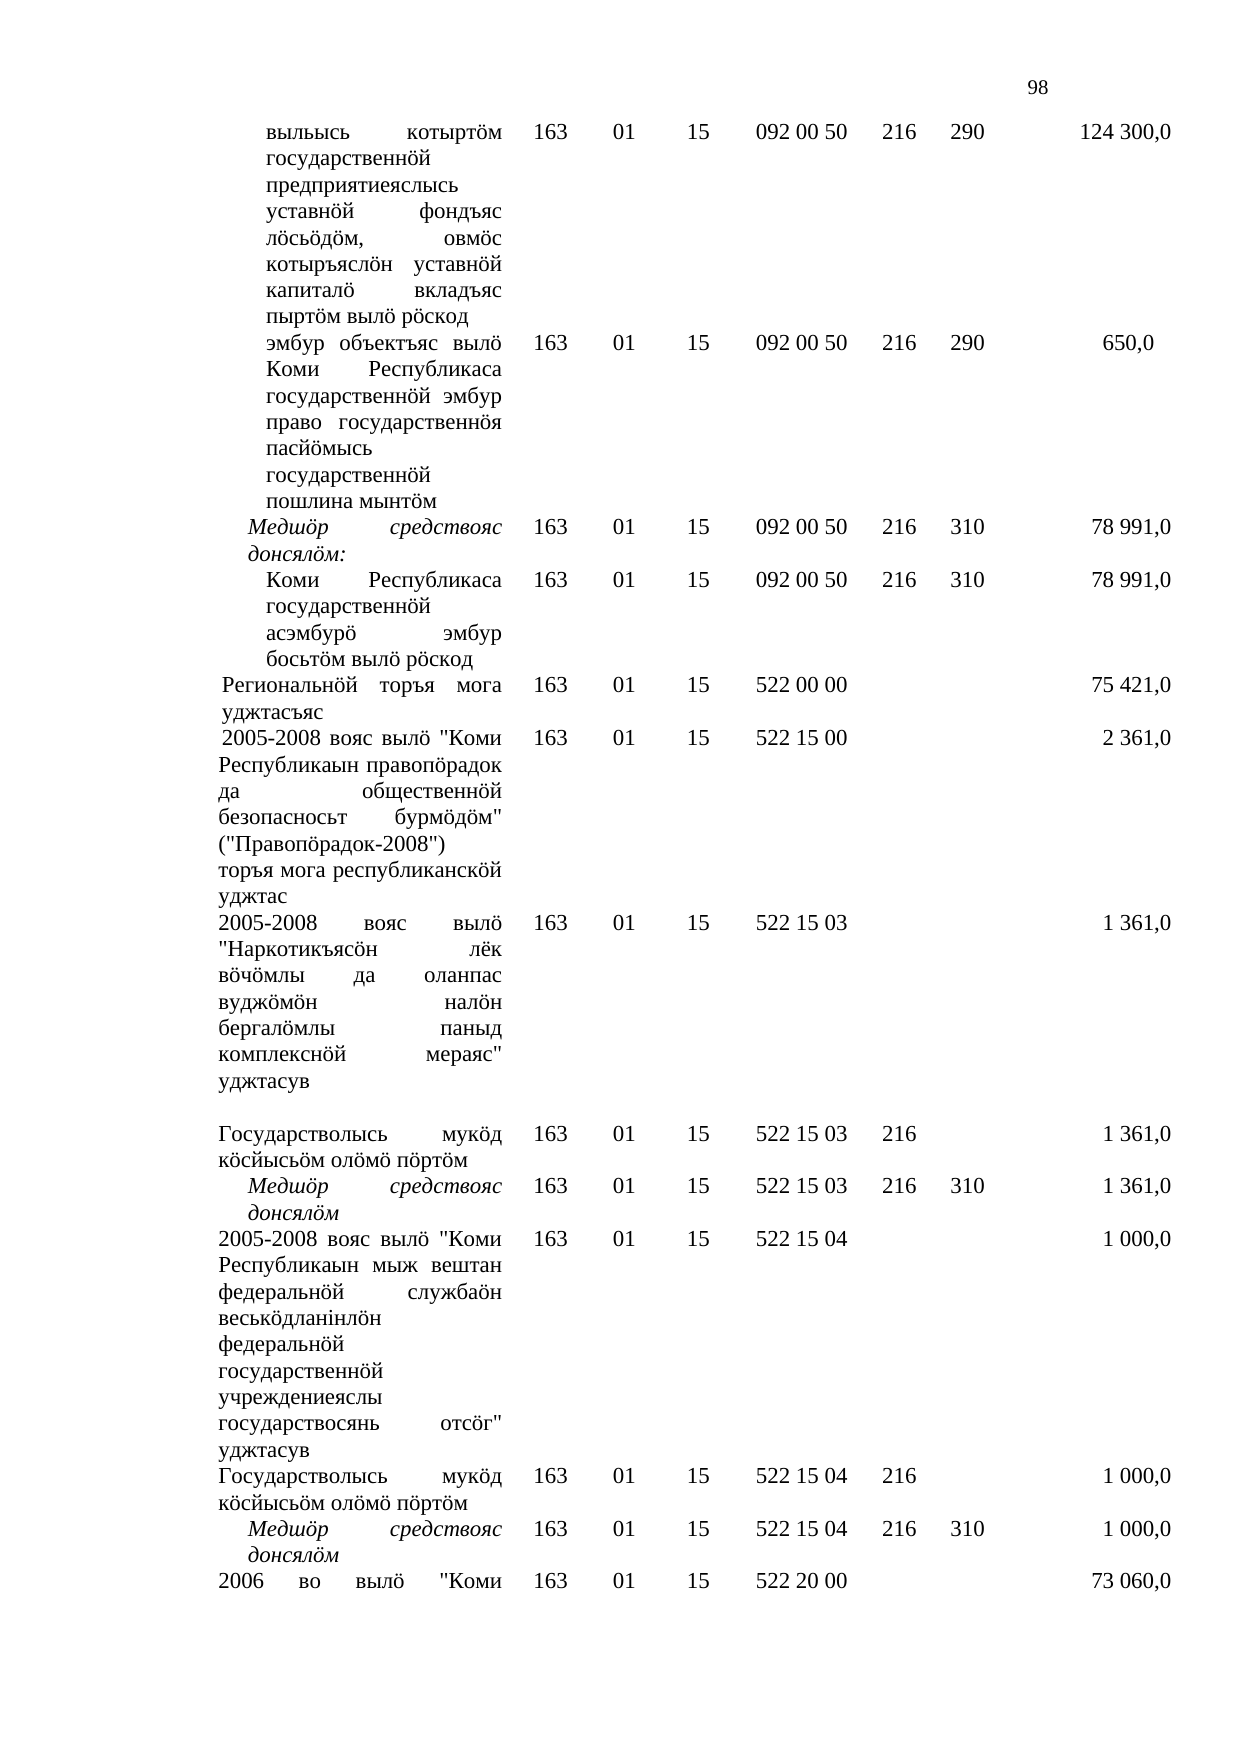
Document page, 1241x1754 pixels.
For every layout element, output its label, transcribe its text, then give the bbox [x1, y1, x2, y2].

table_cell 1 361,0 [1004, 1172, 1182, 1225]
table_cell 2006 во вылö "Коми [207, 1568, 513, 1594]
table_cell 092 00 50 [735, 566, 868, 672]
table_cell 15 [661, 1462, 735, 1515]
table_cell [930, 909, 1004, 1119]
table_cell 310 [930, 1515, 1004, 1568]
table_cell 15 [661, 909, 735, 1119]
table_cell 01 [587, 1568, 661, 1594]
table_cell 163 [513, 118, 587, 329]
table_cell 522 15 04 [735, 1462, 868, 1515]
table_cell 15 [661, 1172, 735, 1225]
table_cell выльысь котыртöм государственнöй предприятиеяслысь уставнöй фондъяс лöсьöдöм, овмöс котыръяслöн уставнöй капиталö вкладъяс пыртöм вылö рöскод [207, 118, 513, 329]
table_cell [1183, 1568, 1227, 1594]
table_cell 522 15 03 [735, 1120, 868, 1172]
table_cell Медшöр средствояс донсялöм [207, 1172, 513, 1225]
table_cell 522 15 00 [735, 724, 868, 909]
table_cell эмбур объектъяс вылö Коми Республикаса государственнöй эмбур право государственнöя пасйöмысь государственнöй пошлина мынтöм [207, 329, 513, 513]
table_cell [930, 672, 1004, 724]
table_cell 2005-2008 вояс вылö "Коми Республикаын мыж вештан федеральнöй службаöн веськöдланiнлöн федеральнöй государственнöй учреждениеяслы государствосянь отсöг" уджтасув [207, 1225, 513, 1462]
table_cell 15 [661, 1515, 735, 1568]
table_cell 73 060,0 [1004, 1568, 1182, 1594]
table_cell 15 [661, 566, 735, 672]
table_cell 78 991,0 [1004, 514, 1182, 566]
table_cell 163 [513, 329, 587, 513]
table_cell 01 [587, 1120, 661, 1172]
table_cell 01 [587, 724, 661, 909]
table_cell 216 [868, 1515, 930, 1568]
table_cell [868, 724, 930, 909]
table_cell [930, 1225, 1004, 1462]
table_cell 092 00 50 [735, 118, 868, 329]
table_cell 124 300,0 [1004, 118, 1182, 329]
table_cell 2 361,0 [1004, 724, 1182, 909]
table_cell 01 [587, 672, 661, 724]
table_cell 216 [868, 118, 930, 329]
table_cell 01 [587, 1172, 661, 1225]
table_cell [1183, 566, 1227, 672]
table_cell 163 [513, 1225, 587, 1462]
table_cell Медшöр средствояс донсялöм: [207, 514, 513, 566]
table_cell 310 [930, 1172, 1004, 1225]
table_cell 15 [661, 1225, 735, 1462]
table_cell [1183, 514, 1227, 566]
table_cell 310 [930, 566, 1004, 672]
table_cell 1 361,0 [1004, 1120, 1182, 1172]
table_cell 522 15 04 [735, 1515, 868, 1568]
table_cell 01 [587, 1515, 661, 1568]
table_cell 522 15 03 [735, 909, 868, 1119]
table_cell [1183, 909, 1227, 1119]
table_cell 216 [868, 514, 930, 566]
table_cell 163 [513, 909, 587, 1119]
table_cell 216 [868, 329, 930, 513]
table_cell 163 [513, 1120, 587, 1172]
table_cell [930, 724, 1004, 909]
table_cell [930, 1462, 1004, 1515]
table_cell [1183, 1172, 1227, 1225]
table_cell 15 [661, 329, 735, 513]
table_cell 163 [513, 1462, 587, 1515]
table_cell 216 [868, 1462, 930, 1515]
table_cell 216 [868, 1172, 930, 1225]
table_cell 522 20 00 [735, 1568, 868, 1594]
table_cell 522 00 00 [735, 672, 868, 724]
table_cell 163 [513, 672, 587, 724]
table_cell 01 [587, 1225, 661, 1462]
table_cell 092 00 50 [735, 514, 868, 566]
table_cell 01 [587, 118, 661, 329]
table_cell 290 [930, 329, 1004, 513]
table_cell [1183, 672, 1227, 724]
table_cell [1183, 724, 1227, 909]
table_cell 163 [513, 1568, 587, 1594]
table_cell 2005-2008 вояс вылö "Коми Республикаын правопöрадок да общественнöй безопасносьт бурмöдöм" ("Правопöрадок-2008") торъя мога республиканскöй уджтас [207, 724, 513, 909]
table_cell 15 [661, 514, 735, 566]
table_cell 163 [513, 1172, 587, 1225]
table_cell 092 00 50 [735, 329, 868, 513]
table_cell 216 [868, 1120, 930, 1172]
table_cell 1 000,0 [1004, 1462, 1182, 1515]
table_cell [868, 909, 930, 1119]
table_cell 15 [661, 1568, 735, 1594]
table_cell 310 [930, 514, 1004, 566]
table_cell [868, 672, 930, 724]
table_cell Региональнöй торъя мога уджтасъяс [207, 672, 513, 724]
table_cell 01 [587, 909, 661, 1119]
table_cell 15 [661, 118, 735, 329]
table_cell 216 [868, 566, 930, 672]
table_cell 78 991,0 [1004, 566, 1182, 672]
table_cell [930, 1120, 1004, 1172]
table_cell 1 000,0 [1004, 1515, 1182, 1568]
table_cell 75 421,0 [1004, 672, 1182, 724]
table_cell 163 [513, 566, 587, 672]
table_cell 01 [587, 329, 661, 513]
table_cell [1183, 329, 1227, 513]
table_cell 01 [587, 514, 661, 566]
table_cell 522 15 04 [735, 1225, 868, 1462]
table_cell [1183, 1225, 1227, 1462]
table_cell 01 [587, 566, 661, 672]
table_cell 163 [513, 724, 587, 909]
table_cell 01 [587, 1462, 661, 1515]
table_cell 290 [930, 118, 1004, 329]
table_cell Государстволысь мукöд кöсйысьöм олöмö пöртöм [207, 1120, 513, 1172]
table_cell 1 000,0 [1004, 1225, 1182, 1462]
table_cell 15 [661, 672, 735, 724]
table_cell 650,0 [1004, 329, 1182, 513]
table_cell 1 361,0 [1004, 909, 1182, 1119]
table_cell [930, 1568, 1004, 1594]
table_cell Государстволысь мукöд кöсйысьöм олöмö пöртöм [207, 1462, 513, 1515]
table_cell [1183, 118, 1227, 329]
table_cell 163 [513, 514, 587, 566]
table_cell 15 [661, 1120, 735, 1172]
table_cell [1183, 1462, 1227, 1515]
table_cell Медшöр средствояс донсялöм [207, 1515, 513, 1568]
table_cell 163 [513, 1515, 587, 1568]
table_cell [868, 1568, 930, 1594]
table_cell Коми Республикаса государственнöй асэмбурö эмбур босьтöм вылö рöскод [207, 566, 513, 672]
table_cell 2005-2008 вояс вылö "Наркотикъясöн лёк вöчöмлы да оланпас вуджöмöн налöн бергалöмлы паныд комплекснöй мераяс" уджтасув [207, 909, 513, 1119]
table_cell 15 [661, 724, 735, 909]
table_cell [1183, 1120, 1227, 1172]
table_cell 522 15 03 [735, 1172, 868, 1225]
table_cell [1183, 1515, 1227, 1568]
table_cell [868, 1225, 930, 1462]
